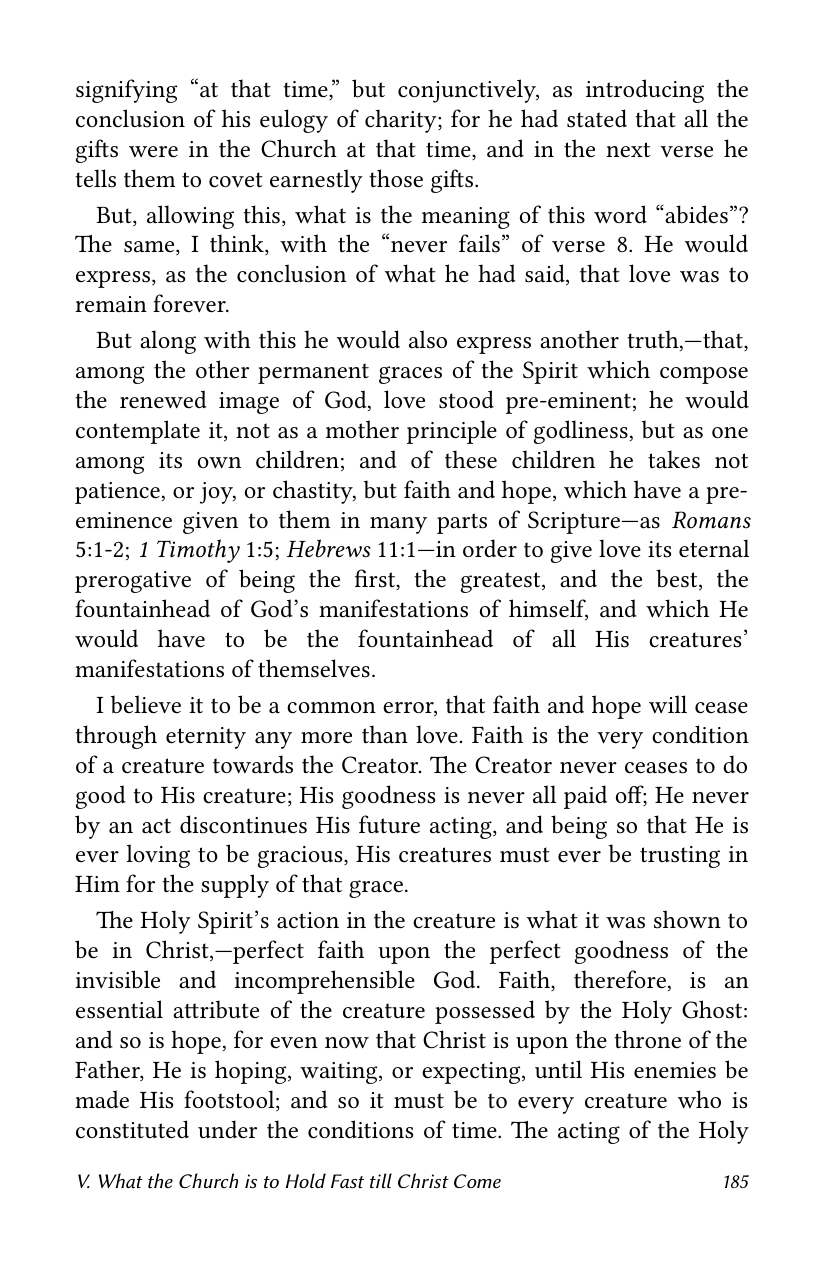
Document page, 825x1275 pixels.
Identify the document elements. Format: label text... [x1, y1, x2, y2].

text But along with this he would also express another truth,—that, among the other permanent graces of the Spirit which compose the renewed image of God, love stood pre-eminent; he would contemplate it, not as a mother principle of godliness, but as one among its own children; and of these children he takes not patience, or joy, or chastity, but faith and hope, which have a pre-eminence given to them in many parts of Scripture—as Romans 5:1-2; 1 Timothy 1:5; Hebrews 11:1—in order to give love its eternal prerogative of being the first, the greatest, and the best, the fountainhead of God’s manifestations of himself, and which He would have to be the fountainhead of all His creatures’ manifestations of themselves. [75, 326, 750, 684]
text signifying “at that time,” but conjunctively, as introducing the conclusion of his eulogy of charity; for he had stated that all the gifts were in the Church at that time, and in the next verse he tells them to covet earnestly those gifts. [75, 75, 750, 193]
text The Holy Spirit’s action in the creature is what it was shown to be in Christ,—perfect faith upon the perfect goodness of the invisible and incomprehensible God. Faith, therefore, is an essential attribute of the creature possessed by the Holy Ghost: and so is hope, for even now that Christ is upon the throne of the Father, He is hoping, waiting, or expecting, until His enemies be made His footstool; and so it must be to every creature who is constituted under the conditions of time. The acting of the Holy [75, 906, 750, 1144]
text I believe it to be a common error, that faith and hope will cease through eternity any more than love. Faith is the very condition of a creature towards the Creator. The Creator never ceases to do good to His creature; His goodness is never all paid off; He never by an act discontinues His future acting, and being so that He is ever loving to be gracious, His creatures must ever be trusting in Him for the supply of that grace. [75, 691, 750, 899]
text But, allowing this, what is the meaning of this word “abides”? The same, I think, with the “never fails” of verse 8. He would express, as the conclusion of what he had said, that love was to remain forever. [75, 201, 750, 319]
